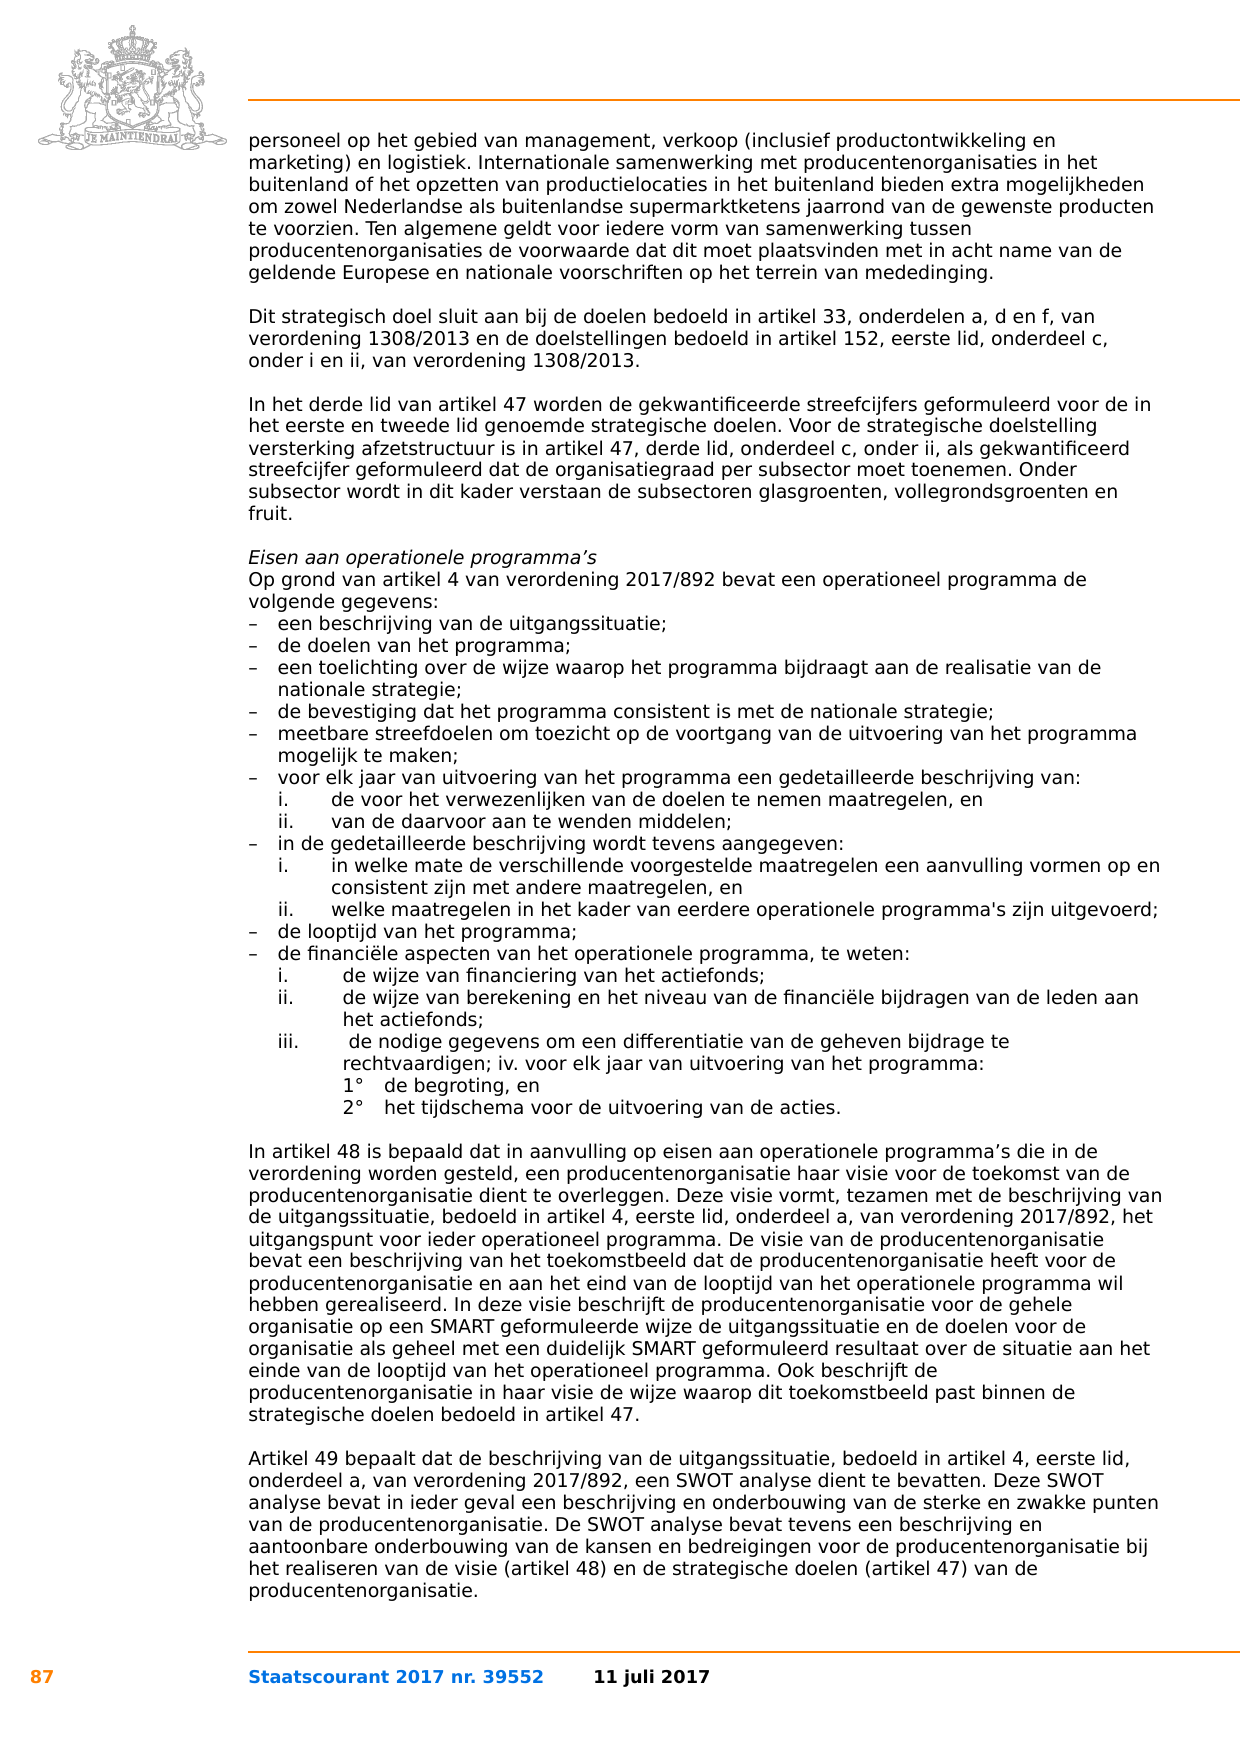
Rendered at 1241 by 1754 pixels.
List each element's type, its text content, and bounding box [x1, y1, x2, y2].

text – de bevestiging dat het programma consistent is met de nationale strategie; [248, 701, 1163, 723]
text ii. van de daarvoor aan te wenden middelen; [278, 811, 1163, 833]
text Eisen aan operationele programma’s [248, 547, 1163, 569]
text – een beschrijving van de uitgangssituatie; [248, 613, 1163, 635]
text – een toelichting over de wijze waarop het programma bijdraagt aan de realisatie van de nationale strategie; [248, 657, 1163, 701]
text – voor elk jaar van uitvoering van het programma een gedetailleerde beschrijving van: [248, 767, 1163, 789]
text – de doelen van het programma; [248, 635, 1163, 657]
text Op grond van artikel 4 van verordening 2017/892 bevat een operationeel programma de volgende gegevens: [248, 569, 1163, 613]
text Dit strategisch doel sluit aan bij de doelen bedoeld in artikel 33, onderdelen a, d en f, van verordening 1308/2013 en de doelstellingen bedoeld in artikel 152, eerste lid, onderdeel c, onder i en ii, van verordening 1308/2013. [248, 306, 1163, 372]
text – meetbare streefdoelen om toezicht op de voortgang van de uitvoering van het programma mogelijk te maken; [248, 723, 1163, 767]
text i. de voor het verwezenlijken van de doelen te nemen maatregelen, en [278, 789, 1163, 811]
text 1° de begroting, en [342, 1075, 1163, 1097]
text i. in welke mate de verschillende voorgestelde maatregelen een aanvulling vormen op en consistent zijn met andere maatregelen, en [278, 855, 1163, 899]
text In het derde lid van artikel 47 worden de gekwantificeerde streefcijfers geformuleerd voor de in het eerste en tweede lid genoemde strategische doelen. Voor de strategische doelstelling versterking afzetstructuur is in artikel 47, derde lid, onderdeel c, onder ii, als gekwantificeerd streefcijfer geformuleerd dat de organisatiegraad per subsector moet toenemen. Onder subsector wordt in dit kader verstaan de subsectoren glasgroenten, vollegrondsgroenten en fruit. [248, 393, 1163, 525]
text In artikel 48 is bepaald dat in aanvulling op eisen aan operationele programma’s die in de verordening worden gesteld, een producentenorganisatie haar visie voor de toekomst van de producentenorganisatie dient te overleggen. Deze visie vormt, tezamen met de beschrijving van de uitgangssituatie, bedoeld in artikel 4, eerste lid, onderdeel a, van verordening 2017/892, het uitgangspunt voor ieder operationeel programma. De visie van de producentenorganisatie bevat een beschrijving van het toekomstbeeld dat de producentenorganisatie heeft voor de producentenorganisatie en aan het eind van de looptijd van het operationele programma wil hebben gerealiseerd. In deze visie beschrijft de producentenorganisatie voor de gehele organisatie op een SMART geformuleerde wijze de uitgangssituatie en de doelen voor de organisatie als geheel met een duidelijk SMART geformuleerd resultaat over de situatie aan het einde van de looptijd van het operationeel programma. Ook beschrijft de producentenorganisatie in haar visie de wijze waarop dit toekomstbeeld past binnen de strategische doelen bedoeld in artikel 47. [248, 1141, 1163, 1426]
text personeel op het gebied van management, verkoop (inclusief productontwikkeling en marketing) en logistiek. Internationale samenwerking met producentenorganisaties in het buitenland of het opzetten van productielocaties in het buitenland bieden extra mogelijkheden om zowel Nederlandse als buitenlandse supermarktketens jaarrond van de gewenste producten te voorzien. Ten algemene geldt voor iedere vorm van samenwerking tussen producentenorganisaties de voorwaarde dat dit moet plaatsvinden met in acht name van de geldende Europese en nationale voorschriften op het terrein van mededinging. [248, 130, 1163, 284]
text iii. de nodige gegevens om een differentiatie van de geheven bijdrage te rechtvaardigen; iv. voor elk jaar van uitvoering van het programma: [277, 1031, 1163, 1075]
text ii. de wijze van berekening en het niveau van de financiële bijdragen van de leden aan het actiefonds; [277, 987, 1163, 1031]
text Artikel 49 bepaalt dat de beschrijving van de uitgangssituatie, bedoeld in artikel 4, eerste lid, onderdeel a, van verordening 2017/892, een SWOT analyse dient te bevatten. Deze SWOT analyse bevat in ieder geval een beschrijving en onderbouwing van de sterke en zwakke punten van de producentenorganisatie. De SWOT analyse bevat tevens een beschrijving en aantoonbare onderbouwing van de kansen en bedreigingen voor de producentenorganisatie bij het realiseren van de visie (artikel 48) en de strategische doelen (artikel 47) van de producentenorganisatie. [248, 1448, 1163, 1602]
text – de financiële aspecten van het operationele programma, te weten: [248, 943, 1163, 965]
text ii. welke maatregelen in het kader van eerdere operationele programma's zijn uitgevoerd; [278, 899, 1163, 921]
text – de looptijd van het programma; [248, 921, 1163, 943]
picture [38, 25, 227, 150]
text i. de wijze van financiering van het actiefonds; [277, 965, 1163, 987]
text 2° het tijdschema voor de uitvoering van de acties. [342, 1097, 1163, 1119]
text – in de gedetailleerde beschrijving wordt tevens aangegeven: [248, 833, 1163, 855]
